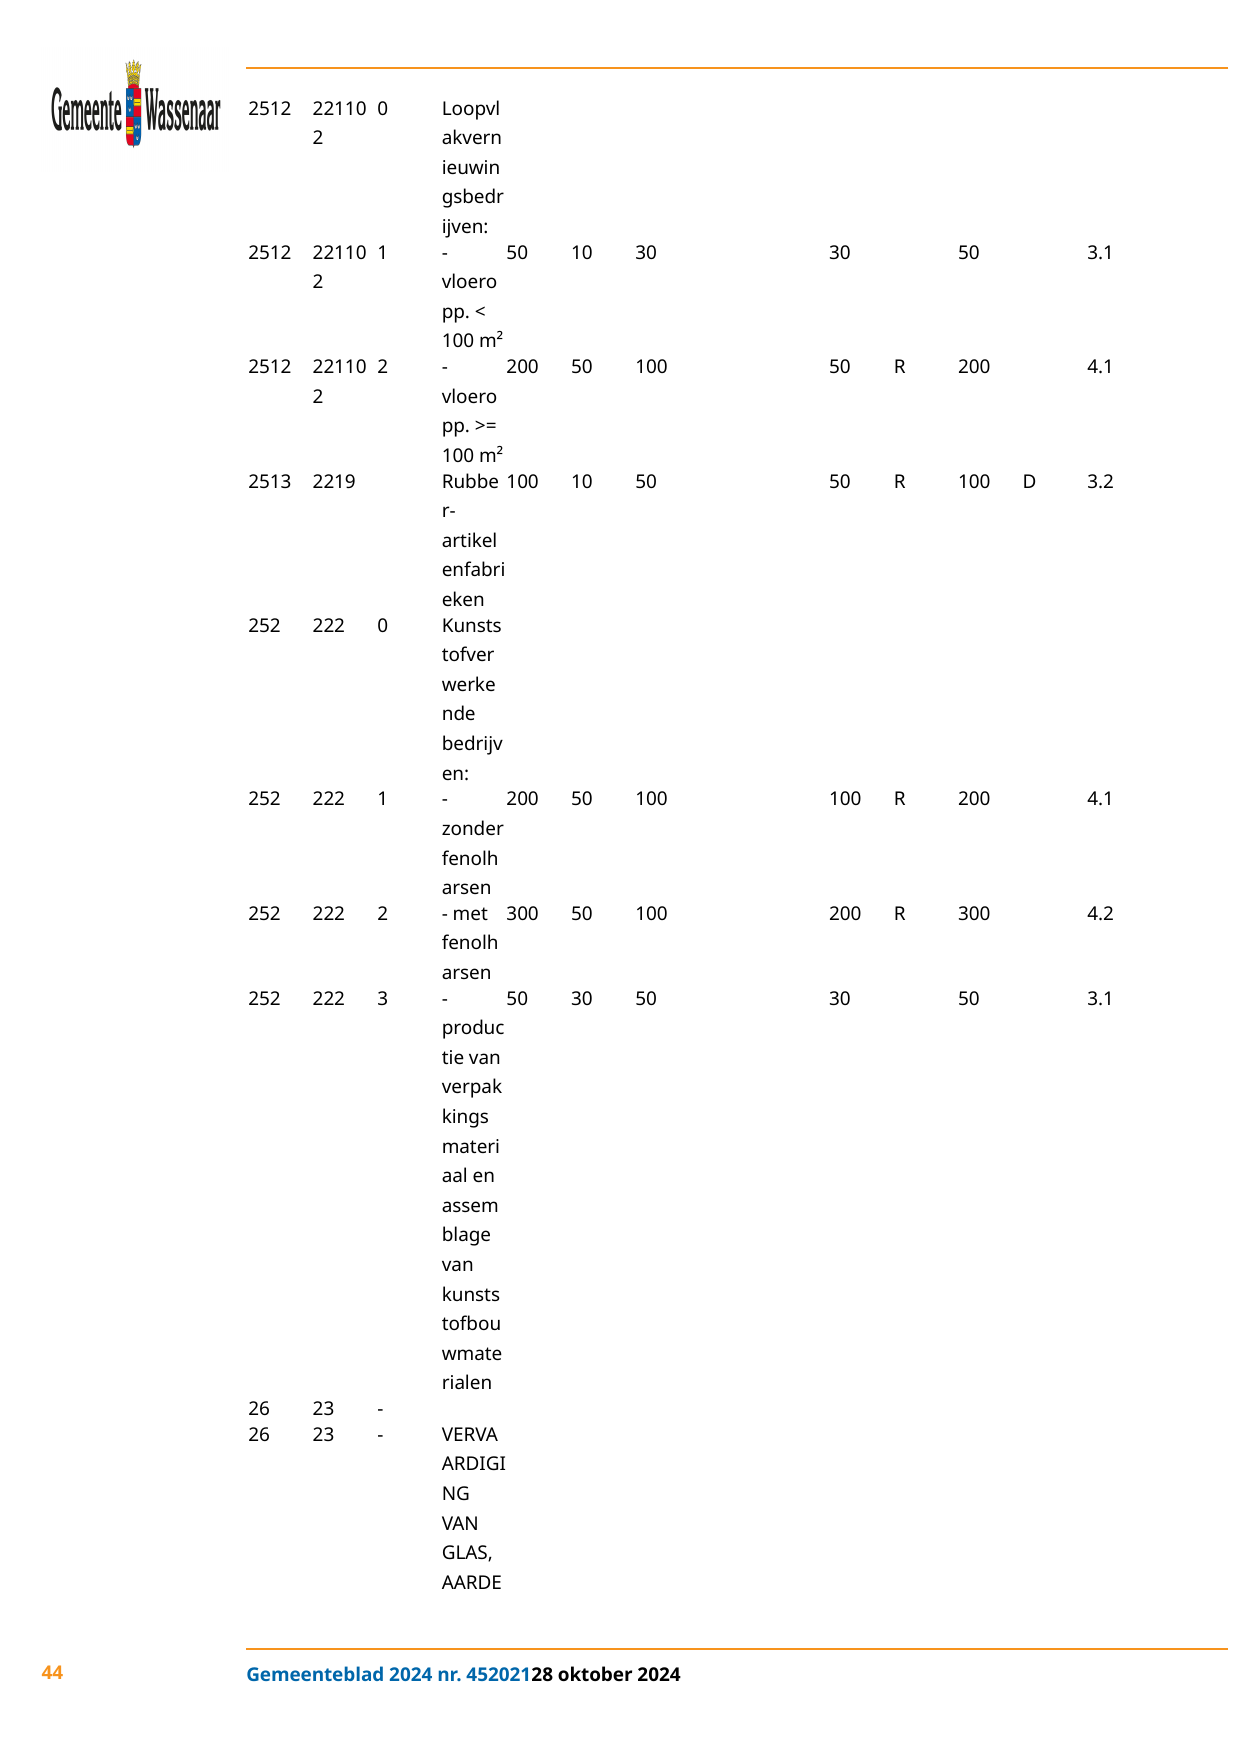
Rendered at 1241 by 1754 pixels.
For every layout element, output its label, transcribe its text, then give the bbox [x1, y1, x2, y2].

table_cell 1 [377, 786, 442, 900]
table_cell 50 [571, 900, 635, 985]
table_cell Kunststofverwerkende bedrijven: [442, 612, 506, 786]
table_cell [571, 95, 635, 239]
table_cell [764, 786, 829, 900]
table_cell [894, 1421, 958, 1594]
table_cell [958, 95, 1022, 239]
table_cell 252 [248, 900, 312, 985]
table_cell [764, 985, 829, 1395]
table_cell [1087, 1421, 1152, 1594]
table_cell Loopvlakvernieuwingsbedrijven: [442, 95, 506, 239]
table_cell - vloeropp. >= 100 m² [442, 353, 506, 468]
table_cell 221102 [313, 353, 377, 468]
table_cell [1023, 1421, 1087, 1594]
table_cell [1023, 786, 1087, 900]
table_cell R [894, 900, 958, 985]
table_cell 50 [506, 239, 571, 353]
table_cell 50 [958, 985, 1022, 1395]
table_cell [764, 239, 829, 353]
table_cell - [377, 1421, 442, 1594]
table_cell 3.2 [1087, 468, 1152, 612]
table_cell 10 [571, 239, 635, 353]
table_cell 100 [635, 900, 700, 985]
table_cell 2513 [248, 468, 312, 612]
table_cell [764, 468, 829, 612]
table_cell [764, 1421, 829, 1594]
table_cell [764, 1395, 829, 1421]
table_cell [894, 239, 958, 353]
table_cell 221102 [313, 239, 377, 353]
table_cell 2512 [248, 95, 312, 239]
table_cell 3.1 [1087, 239, 1152, 353]
table_cell [1087, 95, 1152, 239]
table_cell [764, 612, 829, 786]
table_cell 2512 [248, 239, 312, 353]
table_cell - vloeropp. < 100 m² [442, 239, 506, 353]
table_cell 30 [829, 239, 893, 353]
table_cell [506, 1421, 571, 1594]
table_cell [1023, 612, 1087, 786]
table_cell 23 [313, 1421, 377, 1594]
table_cell [958, 1395, 1022, 1421]
table_cell 2219 [313, 468, 377, 612]
table_cell 0 [377, 612, 442, 786]
table_cell [377, 468, 442, 612]
table_cell [635, 612, 700, 786]
table_cell [894, 612, 958, 786]
table_cell [1023, 1395, 1087, 1421]
table_cell [506, 1395, 571, 1421]
table_cell 50 [571, 353, 635, 468]
table_cell [1023, 95, 1087, 239]
table_cell [958, 612, 1022, 786]
table_cell 50 [571, 786, 635, 900]
table_cell 100 [829, 786, 893, 900]
table_cell 222 [313, 900, 377, 985]
table_cell VERVAARDIGING VAN GLAS, AARDE [442, 1421, 506, 1594]
table_cell - [377, 1395, 442, 1421]
table_cell 1 [377, 239, 442, 353]
table_cell [1023, 900, 1087, 985]
table_cell D [1023, 468, 1087, 612]
table_cell 26 [248, 1421, 312, 1594]
table_cell [635, 95, 700, 239]
table_cell - productie van verpakkingsmateriaal en assemblage van kunststofbouwmaterialen [442, 985, 506, 1395]
table_cell Rubber-artikelenfabrieken [442, 468, 506, 612]
table_cell 30 [635, 239, 700, 353]
table_cell 200 [958, 353, 1022, 468]
table_cell [1087, 612, 1152, 786]
table_cell [700, 1421, 764, 1594]
table_cell 50 [829, 353, 893, 468]
table_cell [700, 612, 764, 786]
table_cell [700, 95, 764, 239]
table_cell 100 [958, 468, 1022, 612]
table_cell [829, 95, 893, 239]
table_cell [442, 1395, 506, 1421]
table_cell 4.2 [1087, 900, 1152, 985]
table_cell 100 [635, 353, 700, 468]
table_cell 252 [248, 612, 312, 786]
table_cell 200 [506, 353, 571, 468]
table_cell 3.1 [1087, 985, 1152, 1395]
table_cell [571, 1395, 635, 1421]
table_cell 0 [377, 95, 442, 239]
table_cell [1023, 985, 1087, 1395]
table_cell [700, 353, 764, 468]
table_cell 2512 [248, 353, 312, 468]
table_cell 10 [571, 468, 635, 612]
table_cell [700, 239, 764, 353]
table_cell [506, 95, 571, 239]
table_cell 4.1 [1087, 353, 1152, 468]
table_cell 50 [829, 468, 893, 612]
table_cell 100 [635, 786, 700, 900]
table_cell 4.1 [1087, 786, 1152, 900]
table_cell [829, 1421, 893, 1594]
table_cell 200 [958, 786, 1022, 900]
table_cell 300 [958, 900, 1022, 985]
table_cell 222 [313, 612, 377, 786]
table_cell [764, 353, 829, 468]
table_cell 222 [313, 985, 377, 1395]
table_cell 252 [248, 985, 312, 1395]
table_cell 23 [313, 1395, 377, 1421]
table_cell R [894, 786, 958, 900]
table_cell - met fenolharsen [442, 900, 506, 985]
table_cell 26 [248, 1395, 312, 1421]
table_cell 200 [829, 900, 893, 985]
table_cell 30 [571, 985, 635, 1395]
table_cell [894, 1395, 958, 1421]
table_cell [700, 985, 764, 1395]
picture [41, 47, 231, 172]
table_cell [571, 612, 635, 786]
table_cell R [894, 468, 958, 612]
table_cell 2 [377, 900, 442, 985]
table_cell - zonder fenolharsen [442, 786, 506, 900]
table_cell [700, 468, 764, 612]
table_cell [1023, 353, 1087, 468]
table_cell [894, 985, 958, 1395]
table_cell 100 [506, 468, 571, 612]
table_cell 222 [313, 786, 377, 900]
table_cell [635, 1395, 700, 1421]
table_cell 50 [635, 468, 700, 612]
table_cell 3 [377, 985, 442, 1395]
table_cell [894, 95, 958, 239]
table_cell [764, 900, 829, 985]
table_cell 30 [829, 985, 893, 1395]
table_cell 200 [506, 786, 571, 900]
table_cell 300 [506, 900, 571, 985]
table_cell 2 [377, 353, 442, 468]
table_cell [571, 1421, 635, 1594]
table_cell [829, 1395, 893, 1421]
table_cell [700, 786, 764, 900]
table_cell 50 [958, 239, 1022, 353]
table_cell [1087, 1395, 1152, 1421]
table_cell 50 [506, 985, 571, 1395]
table_cell [506, 612, 571, 786]
table_cell [635, 1421, 700, 1594]
table_cell 221102 [313, 95, 377, 239]
table_cell [764, 95, 829, 239]
table_cell R [894, 353, 958, 468]
table_cell [700, 900, 764, 985]
table_cell [700, 1395, 764, 1421]
table_cell 50 [635, 985, 700, 1395]
table_cell 252 [248, 786, 312, 900]
table_cell [958, 1421, 1022, 1594]
table_cell [829, 612, 893, 786]
table_cell [1023, 239, 1087, 353]
